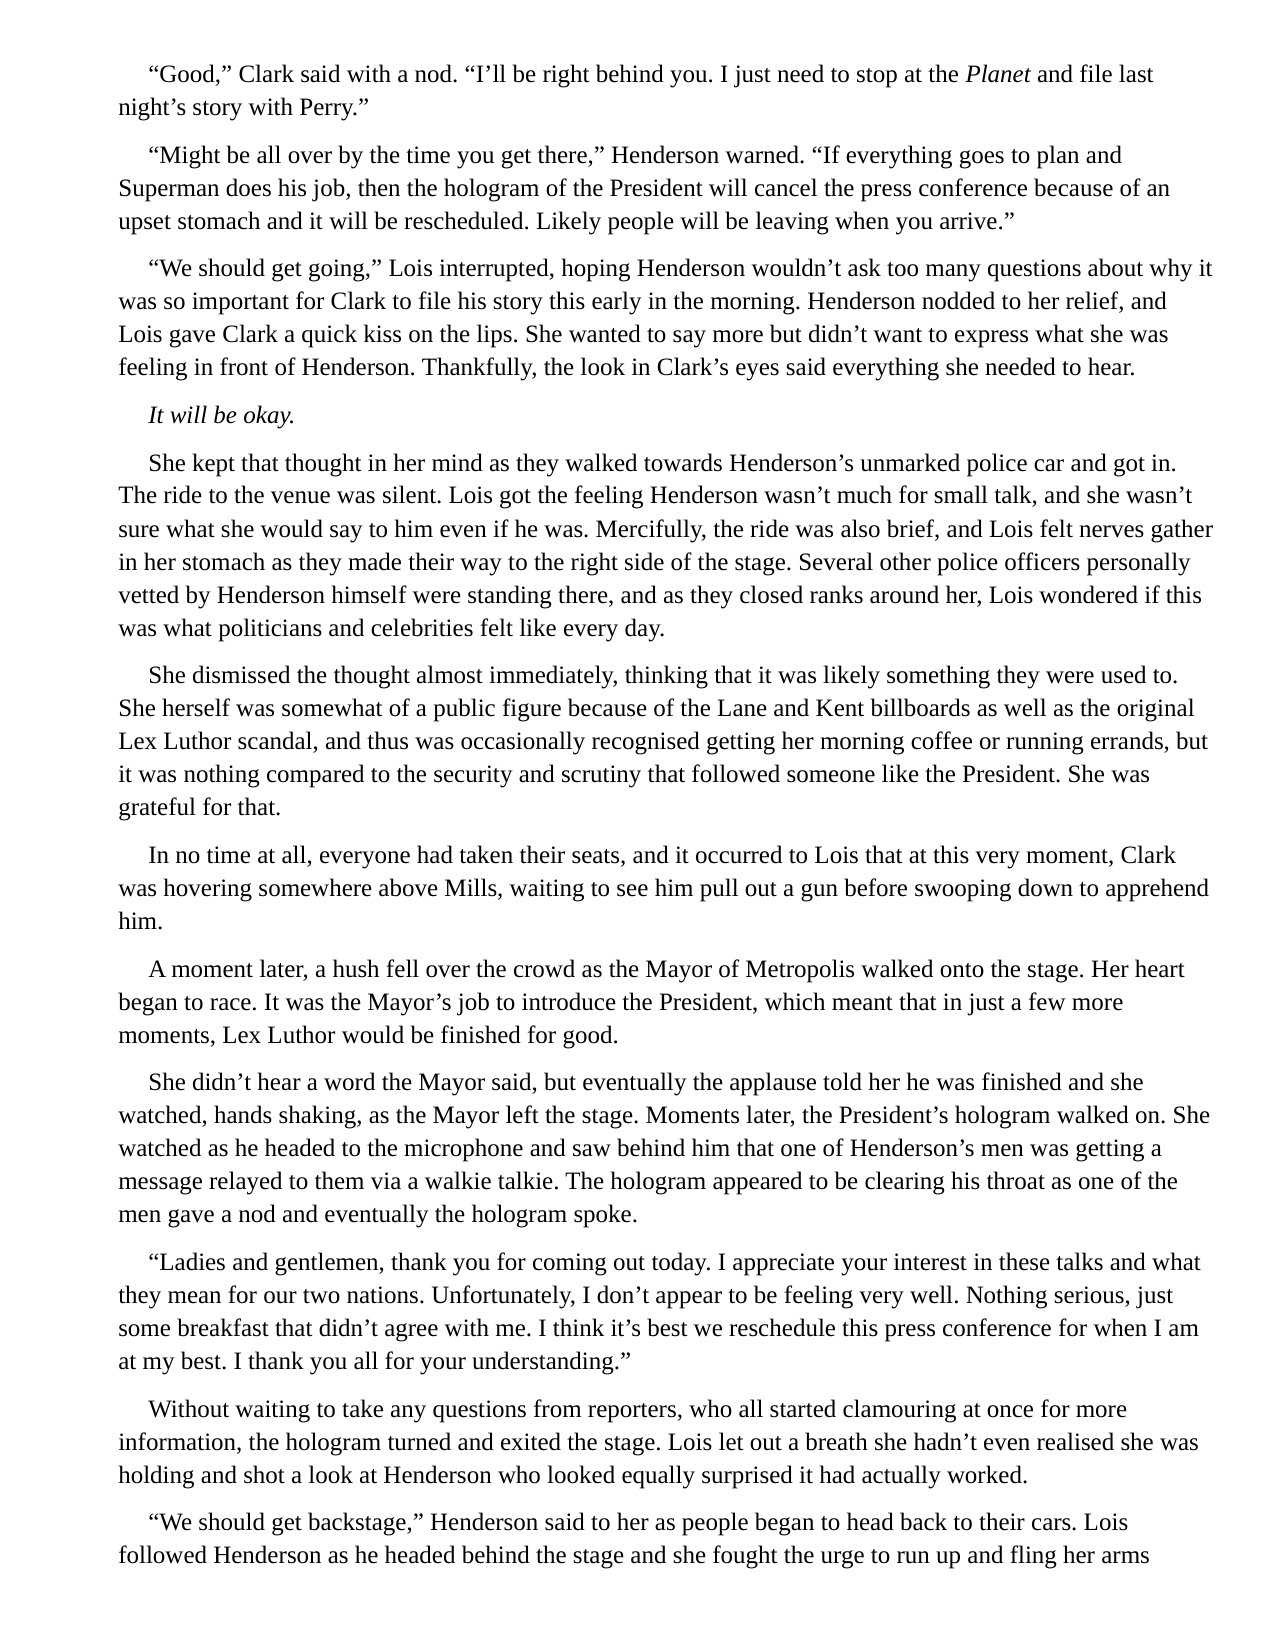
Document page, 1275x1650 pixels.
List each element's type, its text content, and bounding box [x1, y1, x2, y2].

text A moment later, a hush fell over the crowd as the Mayor of Metropolis walked onto the stage. Her heart began to race. It was the Mayor’s job to introduce the President, which meant that in just a few more moments, Lex Luthor would be finished for good. [118, 954, 1216, 1048]
text “We should get going,” Lois interrupted, hoping Henderson wouldn’t ask too many questions about why it was so important for Clark to file his story this early in the morning. Henderson nodded to her relief, and Lois gave Clark a quick kiss on the lips. She wanted to say more but didn’t want to express what she was feeling in front of Henderson. Thankfully, the look in Clark’s eyes said everything she needed to hear. [118, 253, 1216, 381]
text “We should get backstage,” Henderson said to her as people began to head back to their cars. Lois followed Henderson as he headed behind the stage and she fought the urge to run up and fling her arms [118, 1507, 1216, 1569]
text She didn’t hear a word the Mayor said, but eventually the applause told her he was finished and she watched, hands shaking, as the Mayor left the stage. Moments later, the President’s hologram walked on. She watched as he headed to the microphone and saw behind him that one of Henderson’s men was getting a message relayed to them via a walkie talkie. The hologram appeared to be clearing his throat as one of the men gave a nod and eventually the hologram spoke. [118, 1067, 1216, 1228]
text “Good,” Clark said with a nod. “I’ll be right behind you. I just need to stop at the Planet and file last night’s story with Perry.” [118, 59, 1216, 121]
text “Ladies and gentlemen, thank you for coming out today. I appreciate your interest in these talks and what they mean for our two nations. Unfortunately, I don’t appear to be feeling very well. Nothing serious, just some breakfast that didn’t agree with me. I think it’s best we reschedule this press conference for when I am at my best. I thank you all for your understanding.” [118, 1247, 1216, 1375]
text She kept that thought in her mind as they walked towards Henderson’s unmarked police car and got in. The ride to the venue was silent. Lois got the feeling Henderson wasn’t much for small talk, and she wasn’t sure what she would say to him even if he was. Mercifully, the ride was also brief, and Lois felt nerves gather in her stomach as they made their way to the right side of the stage. Several other police officers personally vetted by Henderson himself were standing there, and as they closed ranks around her, Lois wondered if this was what politicians and celebrities felt like every day. [118, 448, 1216, 641]
text “Might be all over by the time you get there,” Henderson warned. “If everything goes to plan and Superman does his job, then the hologram of the President will cancel the press conference because of an upset stomach and it will be rescheduled. Likely people will be leaving when you arrive.” [118, 140, 1216, 234]
text Without waiting to take any questions from reporters, who all started clamouring at once for more information, the hologram turned and exited the stage. Lois let out a breath she hadn’t even realised she was holding and shot a look at Henderson who looked equally surprised it had actually worked. [118, 1394, 1216, 1488]
text She dismissed the thought almost immediately, thinking that it was likely something they were used to. She herself was somewhat of a public figure because of the Lane and Kent billboards as well as the original Lex Luthor scandal, and thus was occasionally recognised getting her morning coffee or running errands, but it was nothing compared to the security and scrutiny that followed someone like the President. She was grateful for that. [118, 660, 1216, 821]
text In no time at all, everyone had taken their seats, and it occurred to Lois that at this very moment, Clark was hovering somewhere above Mills, waiting to see him pull out a gun before swooping down to apprehend him. [118, 840, 1216, 935]
text It will be okay. [118, 400, 1216, 429]
